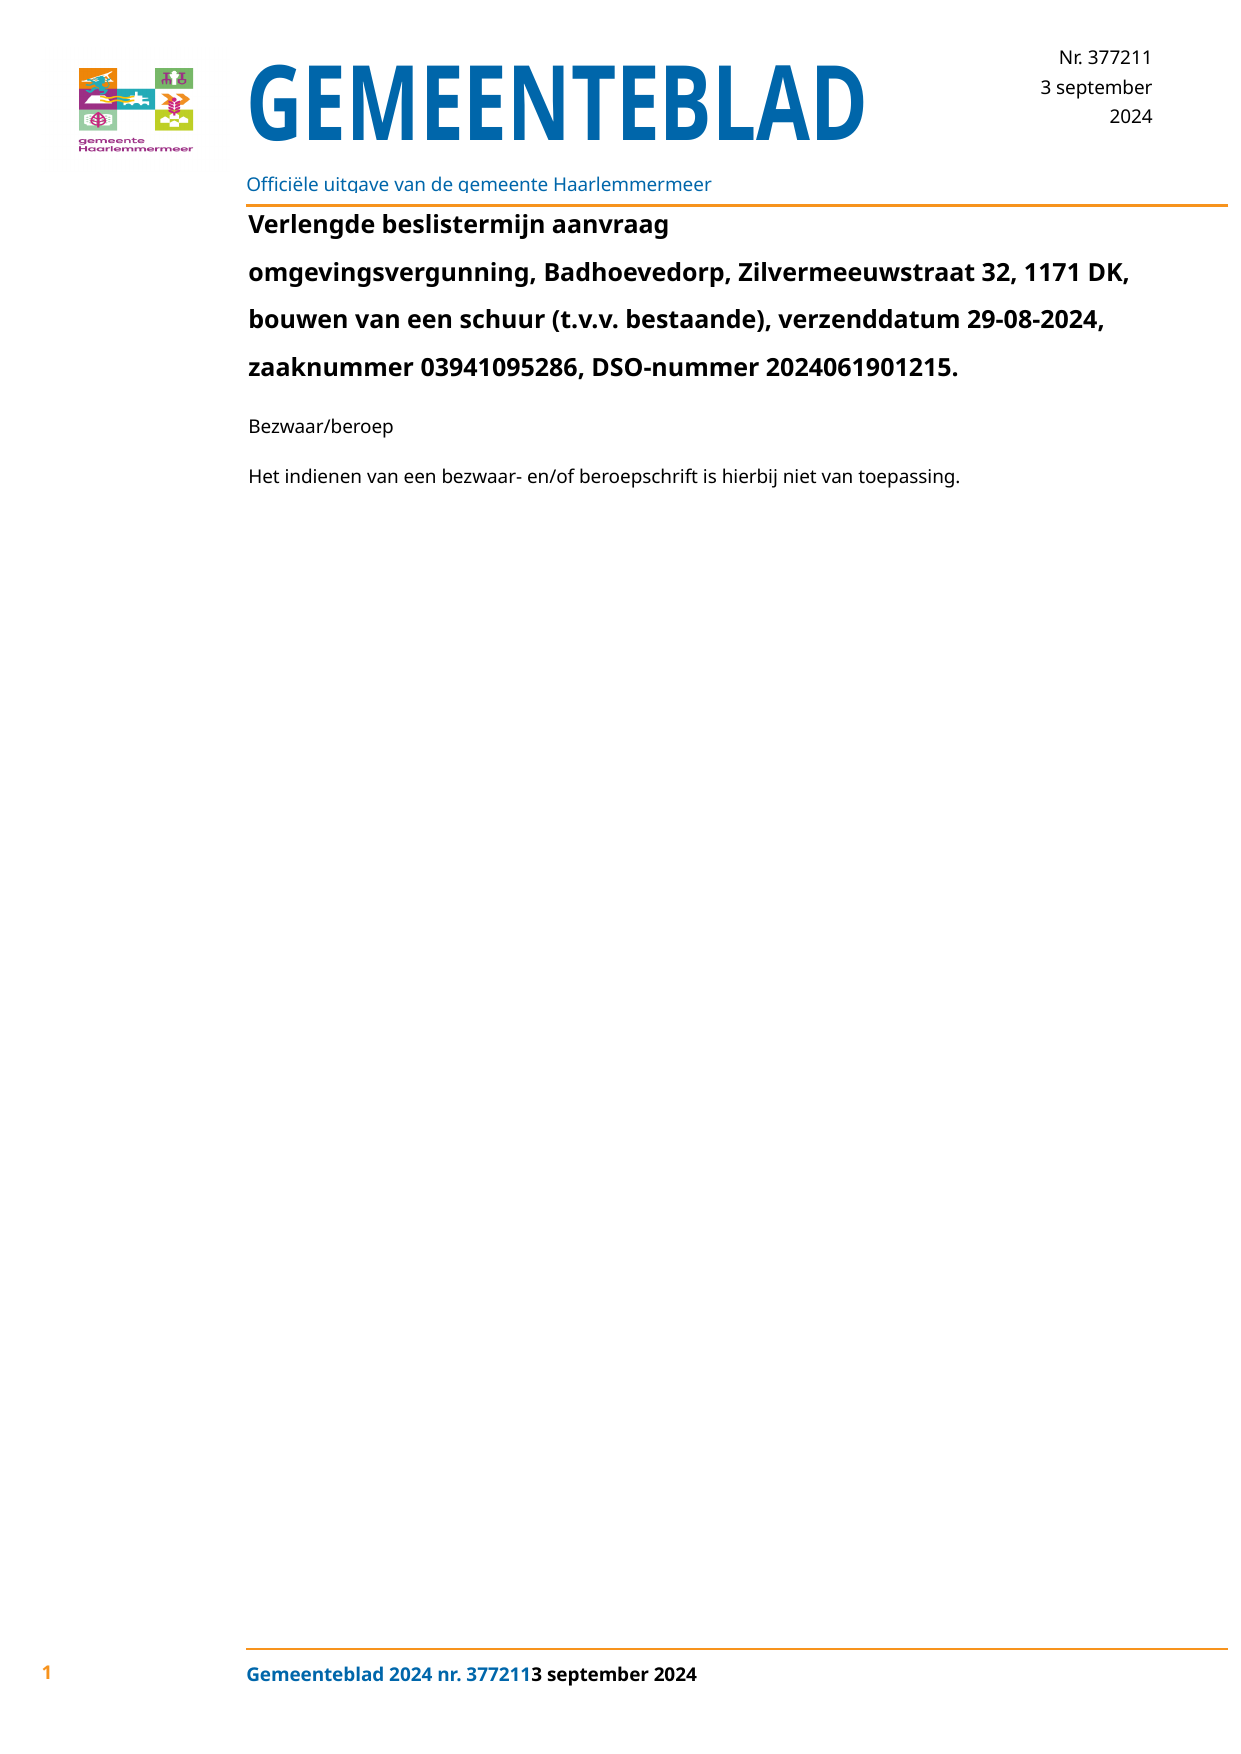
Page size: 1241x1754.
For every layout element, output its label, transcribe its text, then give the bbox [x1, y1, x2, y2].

text Bezwaar/beroep [248, 413, 1152, 439]
picture [41, 47, 231, 172]
text Het indienen van een bezwaar- en/of beroepschrift is hierbij niet van toepassing. [248, 463, 1152, 489]
text Verlengde beslistermijn aanvraag omgevingsvergunning, Badhoevedorp, Zilvermeeuwstraat 32, 1171 DK, bouwen van een schuur (t.v.v. bestaande), verzenddatum 29-08-2024, zaaknummer 03941095286, DSO-nummer 2024061901215. [248, 207, 1152, 384]
